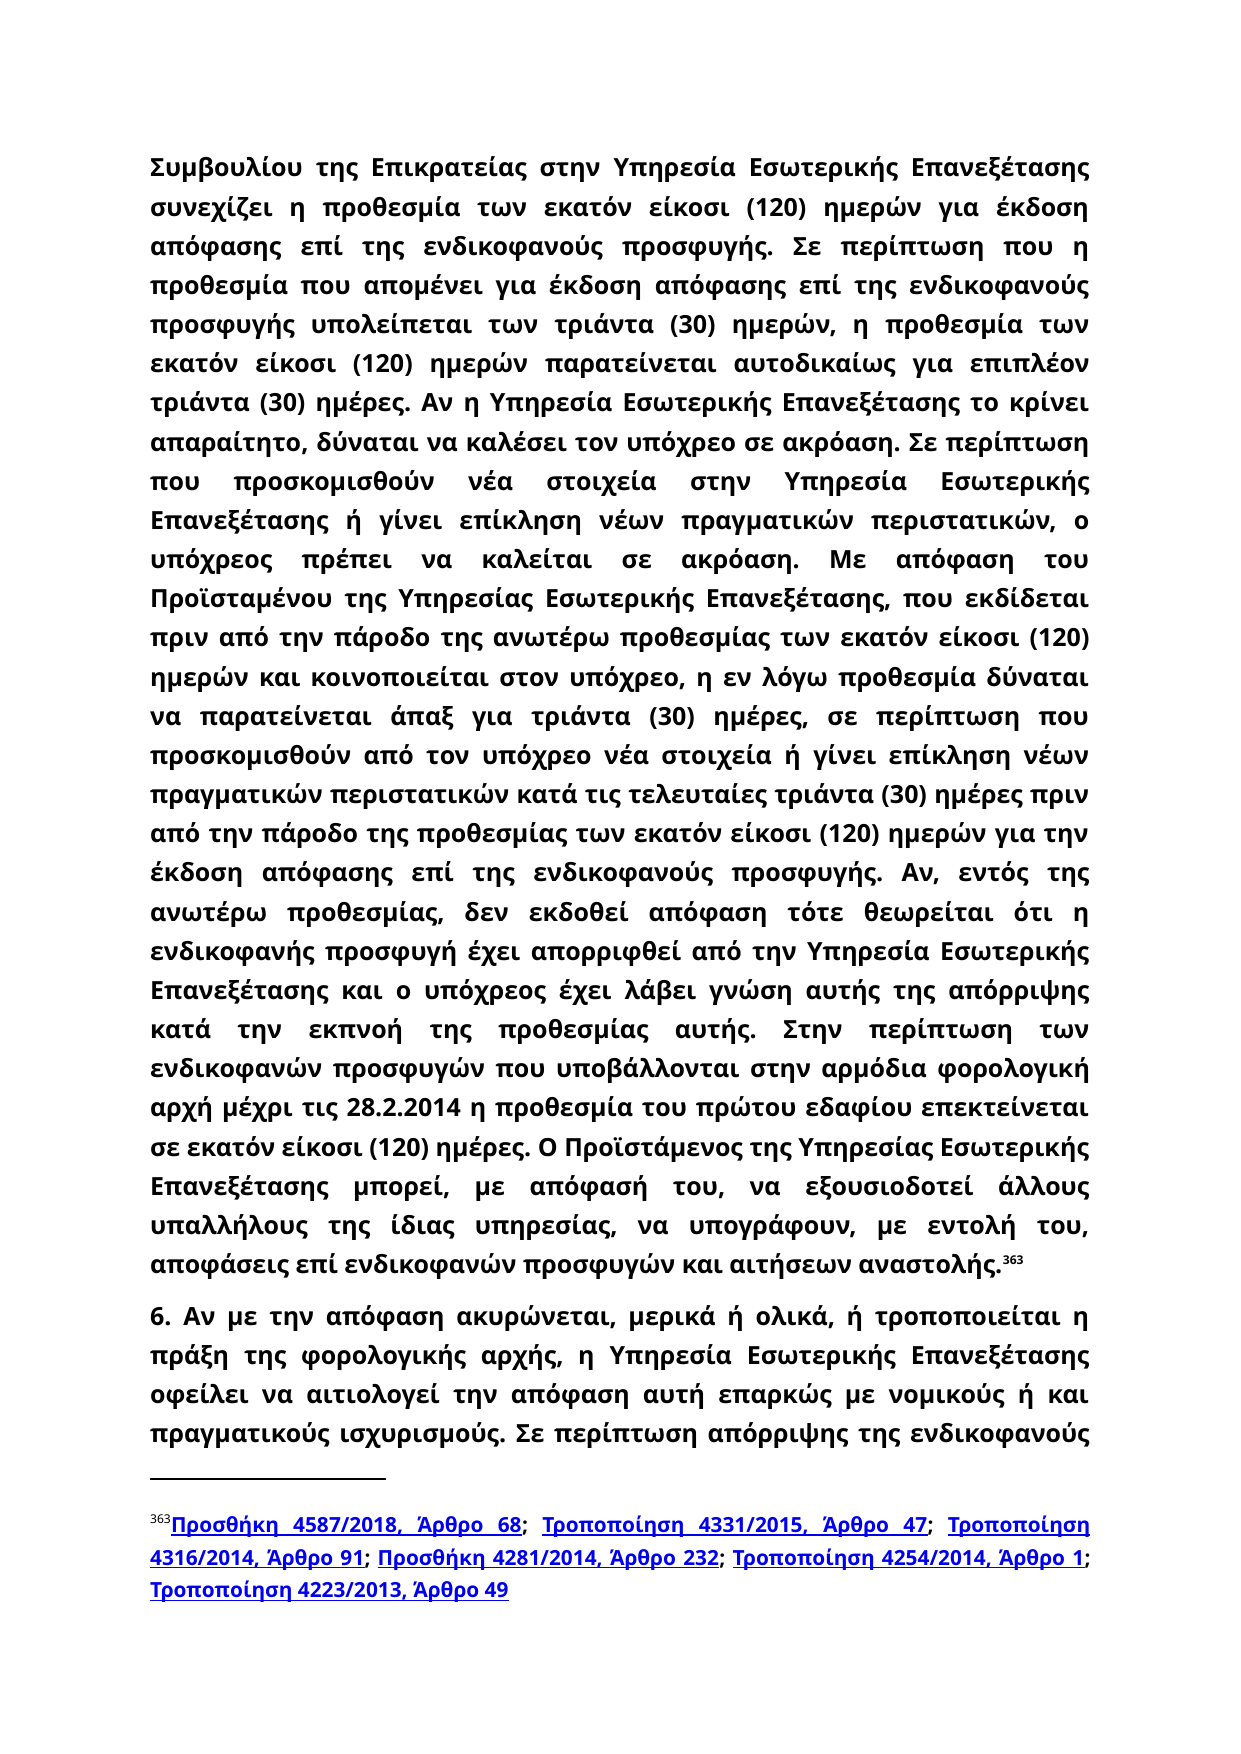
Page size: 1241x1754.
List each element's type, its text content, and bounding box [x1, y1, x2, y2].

text 6. Αν με την απόφαση ακυρώνεται, μερικά ή ολικά, ή τροποποιείται η πράξη της φορολογικής αρχής, η Υπηρεσία Εσωτερικής Επανεξέτασης οφείλει να αιτιολογεί την απόφαση αυτή επαρκώς με νομικούς ή και πραγματικούς ισχυρισμούς. Σε περίπτωση απόρριψης της ενδικοφανούς [150, 1298, 1090, 1450]
text Προσθήκη 4587/2018, Άρθρο 68; Τροποποίηση 4331/2015, Άρθρο 47; Τροποποίηση 4316/2014, Άρθρο 91; Προσθήκη 4281/2014, Άρθρο 232; Τροποποίηση 4254/2014, Άρθρο 1; Τροποποίηση 4223/2013, Άρθρο 49 [150, 1510, 1090, 1604]
text Συμβουλίου της Επικρατείας στην Υπηρεσία Εσωτερικής Επανεξέτασης συνεχίζει η προθεσμία των εκατόν είκοσι (120) ημερών για έκδοση απόφασης επί της ενδικοφανούς προσφυγής. Σε περίπτωση που η προθεσμία που απομένει για έκδοση απόφασης επί της ενδικοφανούς προσφυγής υπολείπεται των τριάντα (30) ημερών, η προθεσμία των εκατόν είκοσι (120) ημερών παρατείνεται αυτοδικαίως για επιπλέον τριάντα (30) ημέρες. Αν η Υπηρεσία Εσωτερικής Επανεξέτασης το κρίνει απαραίτητο, δύναται να καλέσει τον υπόχρεο σε ακρόαση. Σε περίπτωση που προσκομισθούν νέα στοιχεία στην Υπηρεσία Εσωτερικής Επανεξέτασης ή γίνει επίκληση νέων πραγματικών περιστατικών, ο υπόχρεος πρέπει να καλείται σε ακρόαση. Με απόφαση του Προϊσταμένου της Υπηρεσίας Εσωτερικής Επανεξέτασης, που εκδίδεται πριν από την πάροδο της ανωτέρω προθεσμίας των εκατόν είκοσι (120) ημερών και κοινοποιείται στον υπόχρεο, η εν λόγω προθεσμία δύναται να παρατείνεται άπαξ για τριάντα (30) ημέρες, σε περίπτωση που προσκομισθούν από τον υπόχρεο νέα στοιχεία ή γίνει επίκληση νέων πραγματικών περιστατικών κατά τις τελευταίες τριάντα (30) ημέρες πριν από την πάροδο της προθεσμίας των εκατόν είκοσι (120) ημερών για την έκδοση απόφασης επί της ενδικοφανούς προσφυγής. Αν, εντός της ανωτέρω προθεσμίας, δεν εκδοθεί απόφαση τότε θεωρείται ότι η ενδικοφανής προσφυγή έχει απορριφθεί από την Υπηρεσία Εσωτερικής Επανεξέτασης και ο υπόχρεος έχει λάβει γνώση αυτής της απόρριψης κατά την εκπνοή της προθεσμίας αυτής. Στην περίπτωση των ενδικοφανών προσφυγών που υποβάλλονται στην αρμόδια φορολογική αρχή μέχρι τις 28.2.2014 η προθεσμία του πρώτου εδαφίου επεκτείνεται σε εκατόν είκοσι (120) ημέρες. Ο Προϊστάμενος της Υπηρεσίας Εσωτερικής Επανεξέτασης μπορεί, με απόφασή του, να εξουσιοδοτεί άλλους υπαλλήλους της ίδιας υπηρεσίας, να υπογράφουν, με εντολή του, αποφάσεις επί ενδικοφανών προσφυγών και αιτήσεων αναστολής. [150, 150, 1090, 1281]
